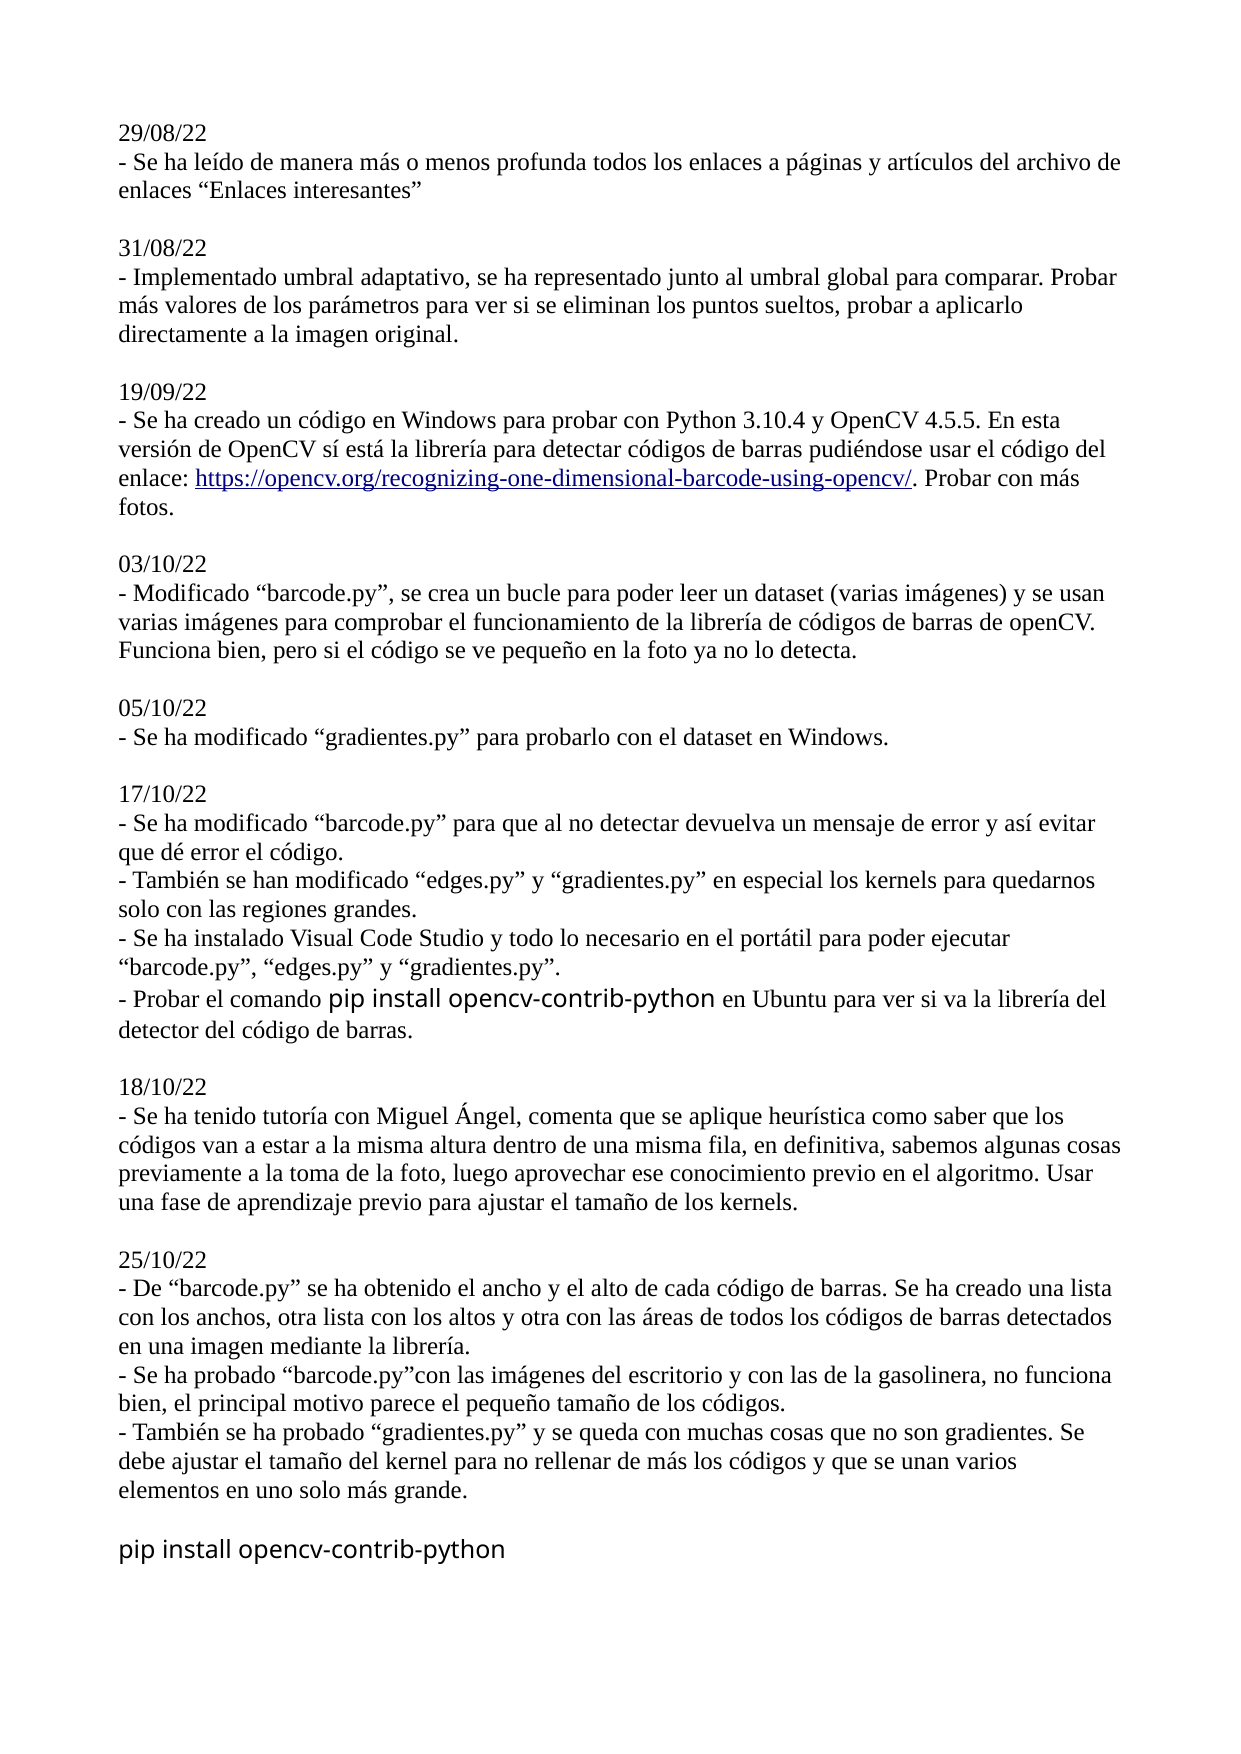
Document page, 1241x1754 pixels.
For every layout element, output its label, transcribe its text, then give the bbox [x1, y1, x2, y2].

text - Se ha probado “barcode.py”con las imágenes del escritorio y con las de la gasolinera, no funciona bien, el principal motivo parece el pequeño tamaño de los códigos. [118, 1360, 1122, 1417]
text pip install opencv-contrib-python [118, 1532, 1122, 1566]
text - También se han modificado “edges.py” y “gradientes.py” en especial los kernels para quedarnos solo con las regiones grandes. [118, 866, 1122, 923]
text 03/10/22 [118, 549, 1122, 578]
text - Modificado “barcode.py”, se crea un bucle para poder leer un dataset (varias imágenes) y se usan varias imágenes para comprobar el funcionamiento de la librería de códigos de barras de openCV. Funciona bien, pero si el código se ve pequeño en la foto ya no lo detecta. [118, 578, 1122, 664]
text - Se ha leído de manera más o menos profunda todos los enlaces a páginas y artículos del archivo de enlaces “Enlaces interesantes” [118, 147, 1122, 204]
text - Se ha modificado “barcode.py” para que al no detectar devuelva un mensaje de error y así evitar que dé error el código. [118, 808, 1122, 866]
text - Implementado umbral adaptativo, se ha representado junto al umbral global para comparar. Probar más valores de los parámetros para ver si se eliminan los puntos sueltos, probar a aplicarlo directamente a la imagen original. [118, 262, 1122, 348]
text 18/10/22 [118, 1072, 1122, 1101]
text 19/09/22 [118, 377, 1122, 406]
text - Se ha modificado “gradientes.py” para probarlo con el dataset en Windows. [118, 722, 1122, 751]
text - También se ha probado “gradientes.py” y se queda con muchas cosas que no son gradientes. Se debe ajustar el tamaño del kernel para no rellenar de más los códigos y que se unan varios elementos en uno solo más grande. [118, 1417, 1122, 1503]
text - De “barcode.py” se ha obtenido el ancho y el alto de cada código de barras. Se ha creado una lista con los anchos, otra lista con los altos y otra con las áreas de todos los códigos de barras detectados en una imagen mediante la librería. [118, 1273, 1122, 1360]
text 29/08/22 [118, 118, 1122, 147]
text 17/10/22 [118, 779, 1122, 808]
text - Se ha creado un código en Windows para probar con Python 3.10.4 y OpenCV 4.5.5. En esta versión de OpenCV sí está la librería para detectar códigos de barras pudiéndose usar el código del enlace: https://opencv.org/recognizing-one-dimensional-barcode-using-opencv/. Probar con más fotos. [118, 406, 1122, 521]
text 05/10/22 [118, 693, 1122, 722]
text - Se ha instalado Visual Code Studio y todo lo necesario en el portátil para poder ejecutar “barcode.py”, “edges.py” y “gradientes.py”. [118, 923, 1122, 981]
text 25/10/22 [118, 1245, 1122, 1273]
text - Se ha tenido tutoría con Miguel Ángel, comenta que se aplique heurística como saber que los códigos van a estar a la misma altura dentro de una misma fila, en definitiva, sabemos algunas cosas previamente a la toma de la foto, luego aprovechar ese conocimiento previo en el algoritmo. Usar una fase de aprendizaje previo para ajustar el tamaño de los kernels. [118, 1101, 1122, 1216]
text - Probar el comando pip install opencv-contrib-python en Ubuntu para ver si va la librería del detector del código de barras. [118, 981, 1122, 1043]
text 31/08/22 [118, 233, 1122, 262]
